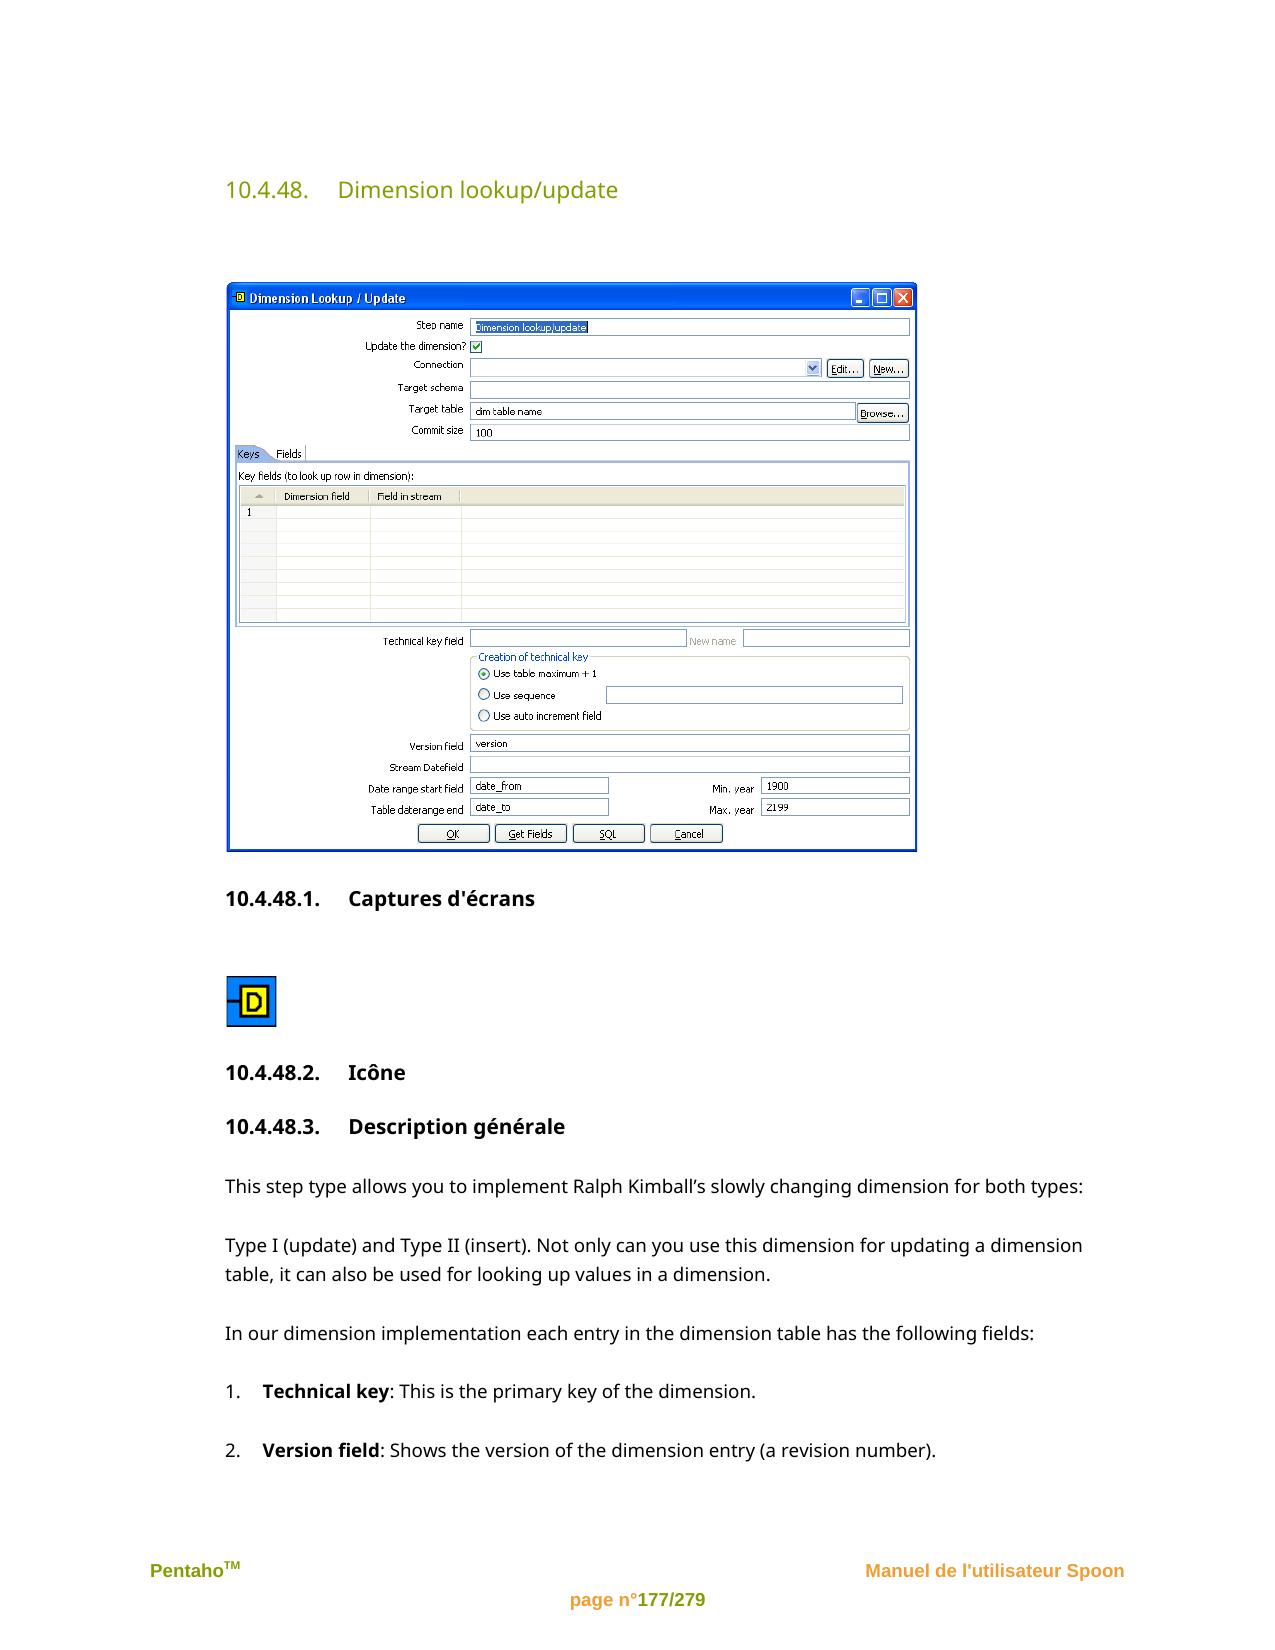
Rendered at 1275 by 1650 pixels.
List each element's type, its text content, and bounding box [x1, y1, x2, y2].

subtitle Dimension lookup/update [225, 175, 1125, 204]
subtitle Captures d'écrans [225, 229, 1125, 912]
picture [226, 976, 277, 1027]
subtitle Icône [225, 937, 1125, 1086]
subtitle Description générale [225, 1111, 1125, 1141]
text Type I (update) and Type II (insert). Not only can you use this dimension for updating a dimension table, it can also be used for looking up values in a dimension. [225, 1229, 1125, 1287]
list Version field: Shows the version of the dimension entry (a revision number). [225, 1434, 1125, 1463]
text In our dimension implementation each entry in the dimension table has the following fields: [225, 1317, 1125, 1346]
text This step type allows you to implement Ralph Kimball’s slowly changing dimension for both types: [225, 1170, 1125, 1199]
list Technical key: This is the primary key of the dimension. [225, 1375, 1125, 1404]
picture [226, 282, 918, 852]
